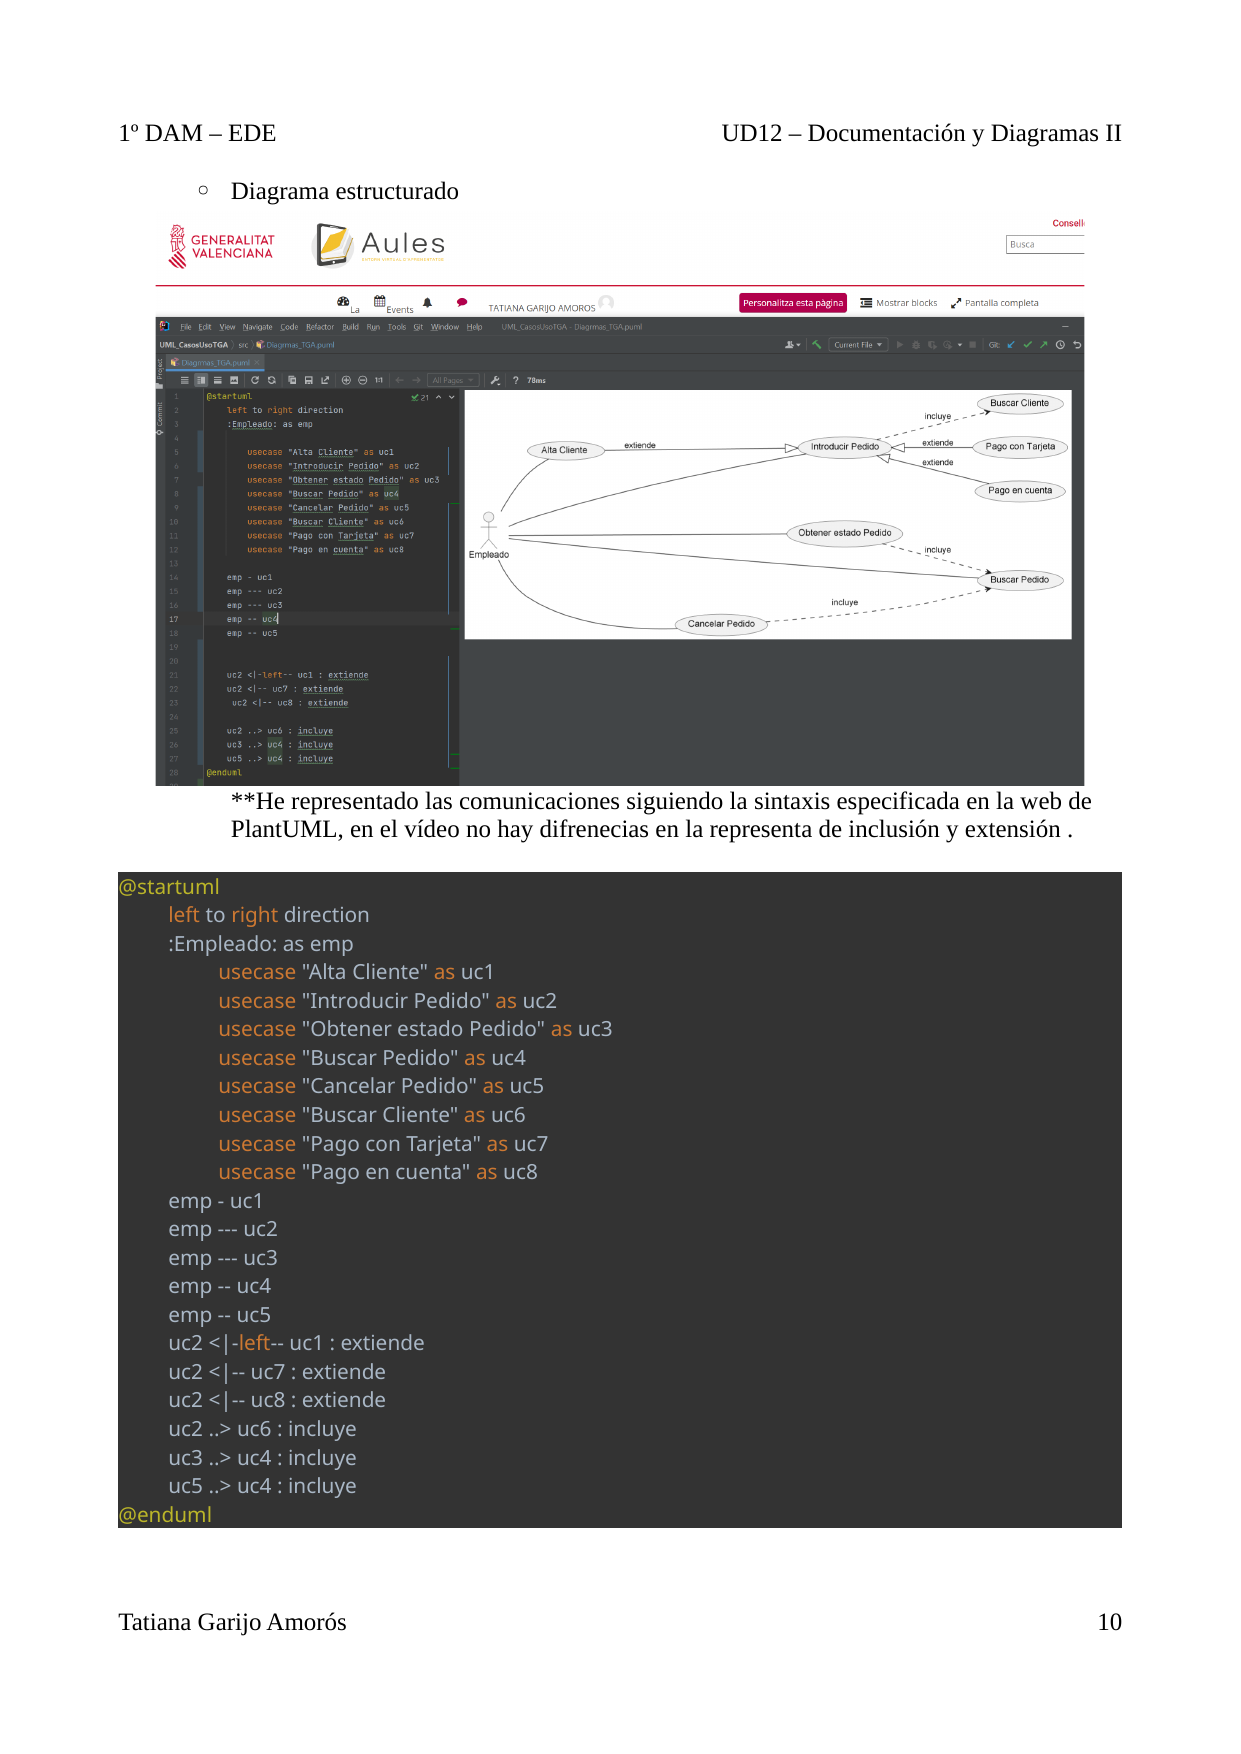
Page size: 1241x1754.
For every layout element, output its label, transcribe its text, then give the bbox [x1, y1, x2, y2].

text usecase "Pago con Tarjeta" as uc7 [118, 1129, 1122, 1157]
text uc2 <|-- uc7 : extiende [118, 1357, 1122, 1386]
text uc2 <|-left-- uc1 : extiende [118, 1328, 1122, 1357]
text emp --- uc3 [118, 1243, 1122, 1271]
text :Empleado: as emp [118, 929, 1122, 957]
text usecase "Obtener estado Pedido" as uc3 [118, 1014, 1122, 1043]
text emp -- uc5 [118, 1300, 1122, 1328]
text emp -- uc4 [118, 1271, 1122, 1300]
list Diagrama estructurado [193, 176, 1122, 205]
text left to right direction [118, 900, 1122, 929]
text @startuml [118, 872, 1122, 900]
text usecase "Alta Cliente" as uc1 [118, 957, 1122, 986]
text @enduml [118, 1500, 1122, 1528]
text uc5 ..> uc4 : incluye [118, 1471, 1122, 1500]
text emp - uc1 [118, 1186, 1122, 1214]
text uc2 ..> uc6 : incluye [118, 1414, 1122, 1443]
text uc2 <|-- uc8 : extiende [118, 1386, 1122, 1414]
text usecase "Buscar Pedido" as uc4 [118, 1043, 1122, 1072]
text usecase "Introducir Pedido" as uc2 [118, 986, 1122, 1014]
text usecase "Buscar Cliente" as uc6 [118, 1100, 1122, 1129]
text emp --- uc2 [118, 1214, 1122, 1243]
list **He representado las comunicaciones siguiendo la sintaxis especificada en la web de PlantUML, en el vídeo no hay difrenecias en la representa de inclusión y extensión . [193, 205, 1122, 843]
text usecase "Cancelar Pedido" as uc5 [118, 1072, 1122, 1100]
picture [155, 211, 1085, 786]
text usecase "Pago en cuenta" as uc8 [118, 1157, 1122, 1186]
text uc3 ..> uc4 : incluye [118, 1443, 1122, 1471]
